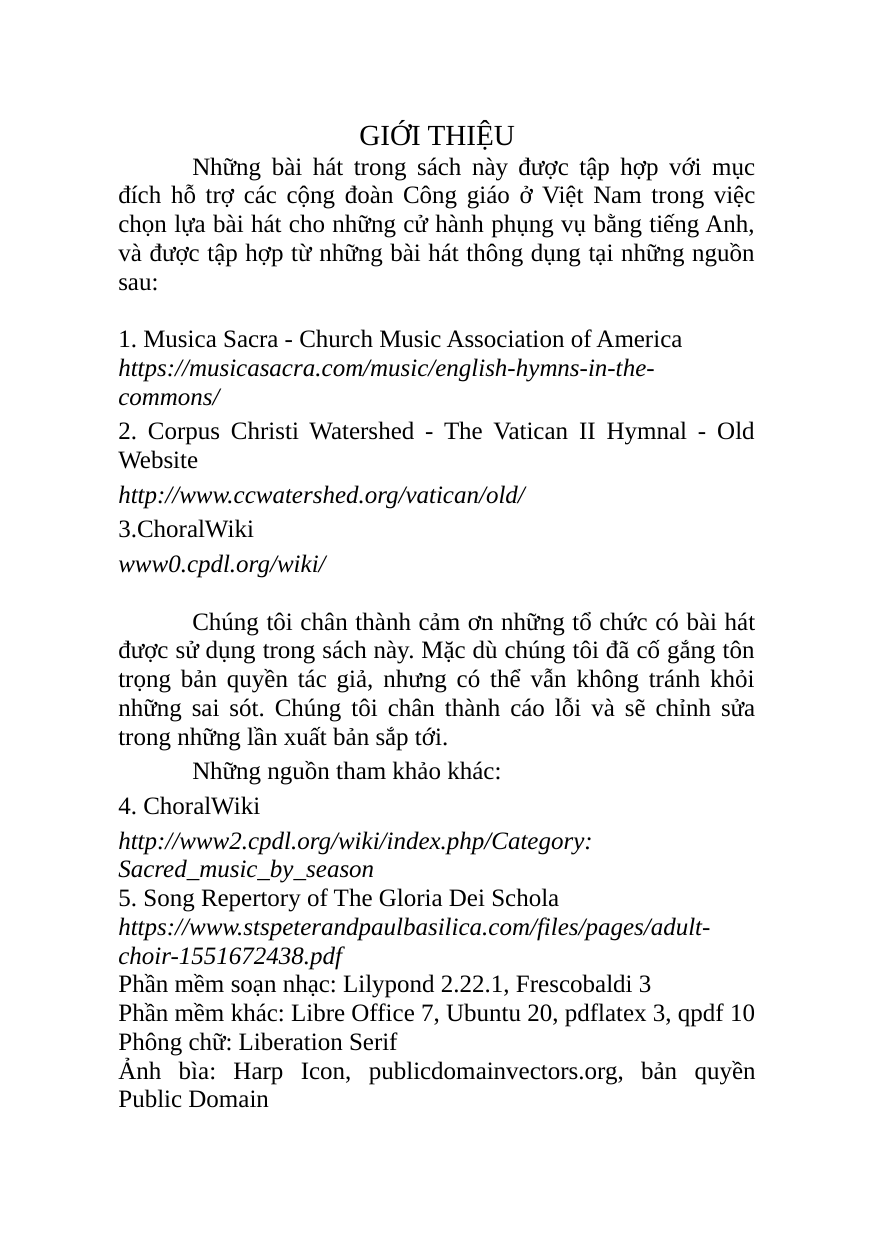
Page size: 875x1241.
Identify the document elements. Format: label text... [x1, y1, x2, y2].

text Phần mềm soạn nhạc: Lilypond 2.22.1, Frescobaldi 3 [118, 969, 756, 998]
text Ảnh bìa: Harp Icon, publicdomainvectors.org, bản quyền Public Domain [118, 1056, 756, 1113]
text Phần mềm khác: Libre Office 7, Ubuntu 20, pdflatex 3, qpdf 10 [118, 998, 756, 1027]
text 1. Musica Sacra - Church Music Association of America [118, 324, 756, 353]
text 4. ChoralWiki [118, 791, 756, 820]
text Những bài hát trong sách này được tập hợp với mục đích hỗ trợ các cộng đoàn Công giáo ở Việt Nam trong việc chọn lựa bài hát cho những cử hành phụng vụ bằng tiếng Anh, và được tập hợp từ những bài hát thông dụng tại những nguồn sau: [118, 152, 756, 295]
text www0.cpdl.org/wiki/ [118, 549, 756, 578]
text http://www2.cpdl.org/wiki/index.php/Category: Sacred_music_by_season [118, 826, 756, 883]
text Những nguồn tham khảo khác: [118, 756, 756, 785]
text Phông chữ: Liberation Serif [118, 1027, 756, 1056]
text 3.ChoralWiki [118, 514, 756, 543]
text 2. Corpus Christi Watershed - The Vatican II Hymnal - Old Website [118, 416, 756, 474]
text 5. Song Repertory of The Gloria Dei Schola [118, 883, 756, 912]
text http://www.ccwatershed.org/vatican/old/ [118, 480, 756, 508]
text GIỚI THIỆU [118, 118, 756, 152]
text https://www.stspeterandpaulbasilica.com/files/pages/adult-choir-1551672438.pdf [118, 912, 756, 969]
text Chúng tôi chân thành cảm ơn những tổ chức có bài hát được sử dụng trong sách này. Mặc dù chúng tôi đã cố gắng tôn trọng bản quyền tác giả, nhưng có thể vẫn không tránh khỏi những sai sót. Chúng tôi chân thành cáo lỗi và sẽ chỉnh sửa trong những lần xuất bản sắp tới. [118, 607, 756, 750]
text https://musicasacra.com/music/english-hymns-in-the-commons/ [118, 353, 756, 410]
